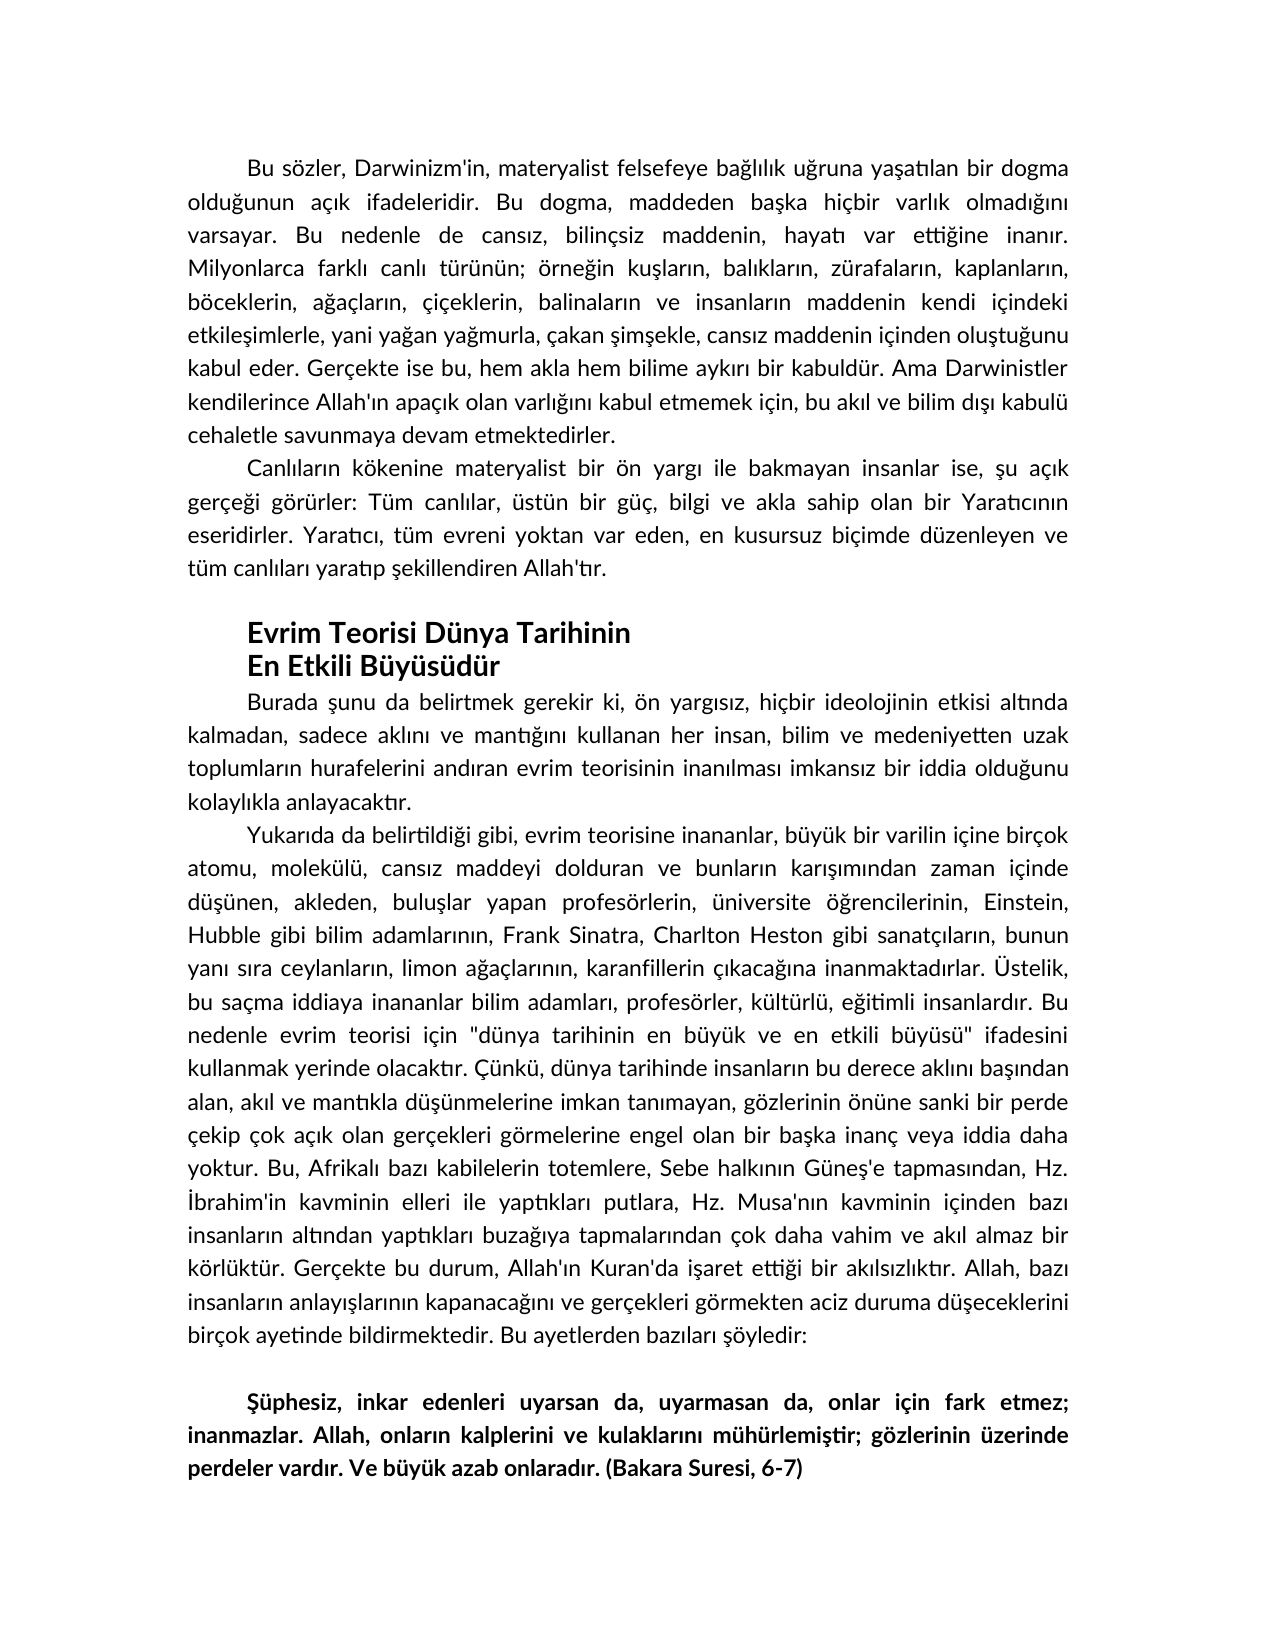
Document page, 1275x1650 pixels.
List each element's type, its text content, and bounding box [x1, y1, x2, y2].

text Burada şunu da belirtmek gerekir ki, ön yargısız, hiçbir ideolojinin etkisi altında kalmadan, sadece aklını ve mantığını kullanan her insan, bilim ve medeniyetten uzak toplumların hurafelerini andıran evrim teorisinin inanılması imkansız bir iddia olduğunu kolaylıkla anlayacaktır. [187, 683, 1070, 817]
text Yukarıda da belirtildiği gibi, evrim teorisine inananlar, büyük bir varilin içine birçok atomu, molekülü, cansız maddeyi dolduran ve bunların karışımından zaman içinde düşünen, akleden, buluşlar yapan profesörlerin, üniversite öğrencilerinin, Einstein, Hubble gibi bilim adamlarının, Frank Sinatra, Charlton Heston gibi sanatçıların, bunun yanı sıra ceylanların, limon ağaçlarının, karanfillerin çıkacağına inanmaktadırlar. Üstelik, bu saçma iddiaya inananlar bilim adamları, profesörler, kültürlü, eğitimli insanlardır. Bu nedenle evrim teorisi için "dünya tarihinin en büyük ve en etkili büyüsü" ifadesini kullanmak yerinde olacaktır. Çünkü, dünya tarihinde insanların bu derece aklını başından alan, akıl ve mantıkla düşünmelerine imkan tanımayan, gözlerinin önüne sanki bir perde çekip çok açık olan gerçekleri görmelerine engel olan bir başka inanç veya iddia daha yoktur. Bu, Afrikalı bazı kabilelerin totemlere, Sebe halkının Güneş'e tapmasından, Hz. İbrahim'in kavminin elleri ile yaptıkları putlara, Hz. Musa'nın kavminin içinden bazı insanların altından yaptıkları buzağıya tapmalarından çok daha vahim ve akıl almaz bir körlüktür. Gerçekte bu durum, Allah'ın Kuran'da işaret ettiği bir akılsızlıktır. Allah, bazı insanların anlayışlarının kapanacağını ve gerçekleri görmekten aciz duruma düşeceklerini birçok ayetinde bildirmektedir. Bu ayetlerden bazıları şöyledir: [187, 817, 1070, 1350]
text Şüphesiz, inkar edenleri uyarsan da, uyarmasan da, onlar için fark etmez; inanmazlar. Allah, onların kalplerini ve kulaklarını mühürlemiştir; gözlerinin üzerinde perdeler vardır. Ve büyük azab onlaradır. (Bakara Suresi, 6-7) [187, 1383, 1070, 1483]
text En Etkili Büyüsüdür [187, 650, 1070, 683]
text Evrim Teorisi Dünya Tarihinin [187, 617, 1070, 650]
text Canlıların kökenine materyalist bir ön yargı ile bakmayan insanlar ise, şu açık gerçeği görürler: Tüm canlılar, üstün bir güç, bilgi ve akla sahip olan bir Yaratıcının eseridirler. Yaratıcı, tüm evreni yoktan var eden, en kusursuz biçimde düzenleyen ve tüm canlıları yaratıp şekillendiren Allah'tır. [187, 450, 1070, 583]
text Bu sözler, Darwinizm'in, materyalist felsefeye bağlılık uğruna yaşatılan bir dogma olduğunun açık ifadeleridir. Bu dogma, maddeden başka hiçbir varlık olmadığını varsayar. Bu nedenle de cansız, bilinçsiz maddenin, hayatı var ettiğine inanır. Milyonlarca farklı canlı türünün; örneğin kuşların, balıkların, zürafaların, kaplanların, böceklerin, ağaçların, çiçeklerin, balinaların ve insanların maddenin kendi içindeki etkileşimlerle, yani yağan yağmurla, çakan şimşekle, cansız maddenin içinden oluştuğunu kabul eder. Gerçekte ise bu, hem akla hem bilime aykırı bir kabuldür. Ama Darwinistler kendilerince Allah'ın apaçık olan varlığını kabul etmemek için, bu akıl ve bilim dışı kabulü cehaletle savunmaya devam etmektedirler. [187, 150, 1070, 450]
